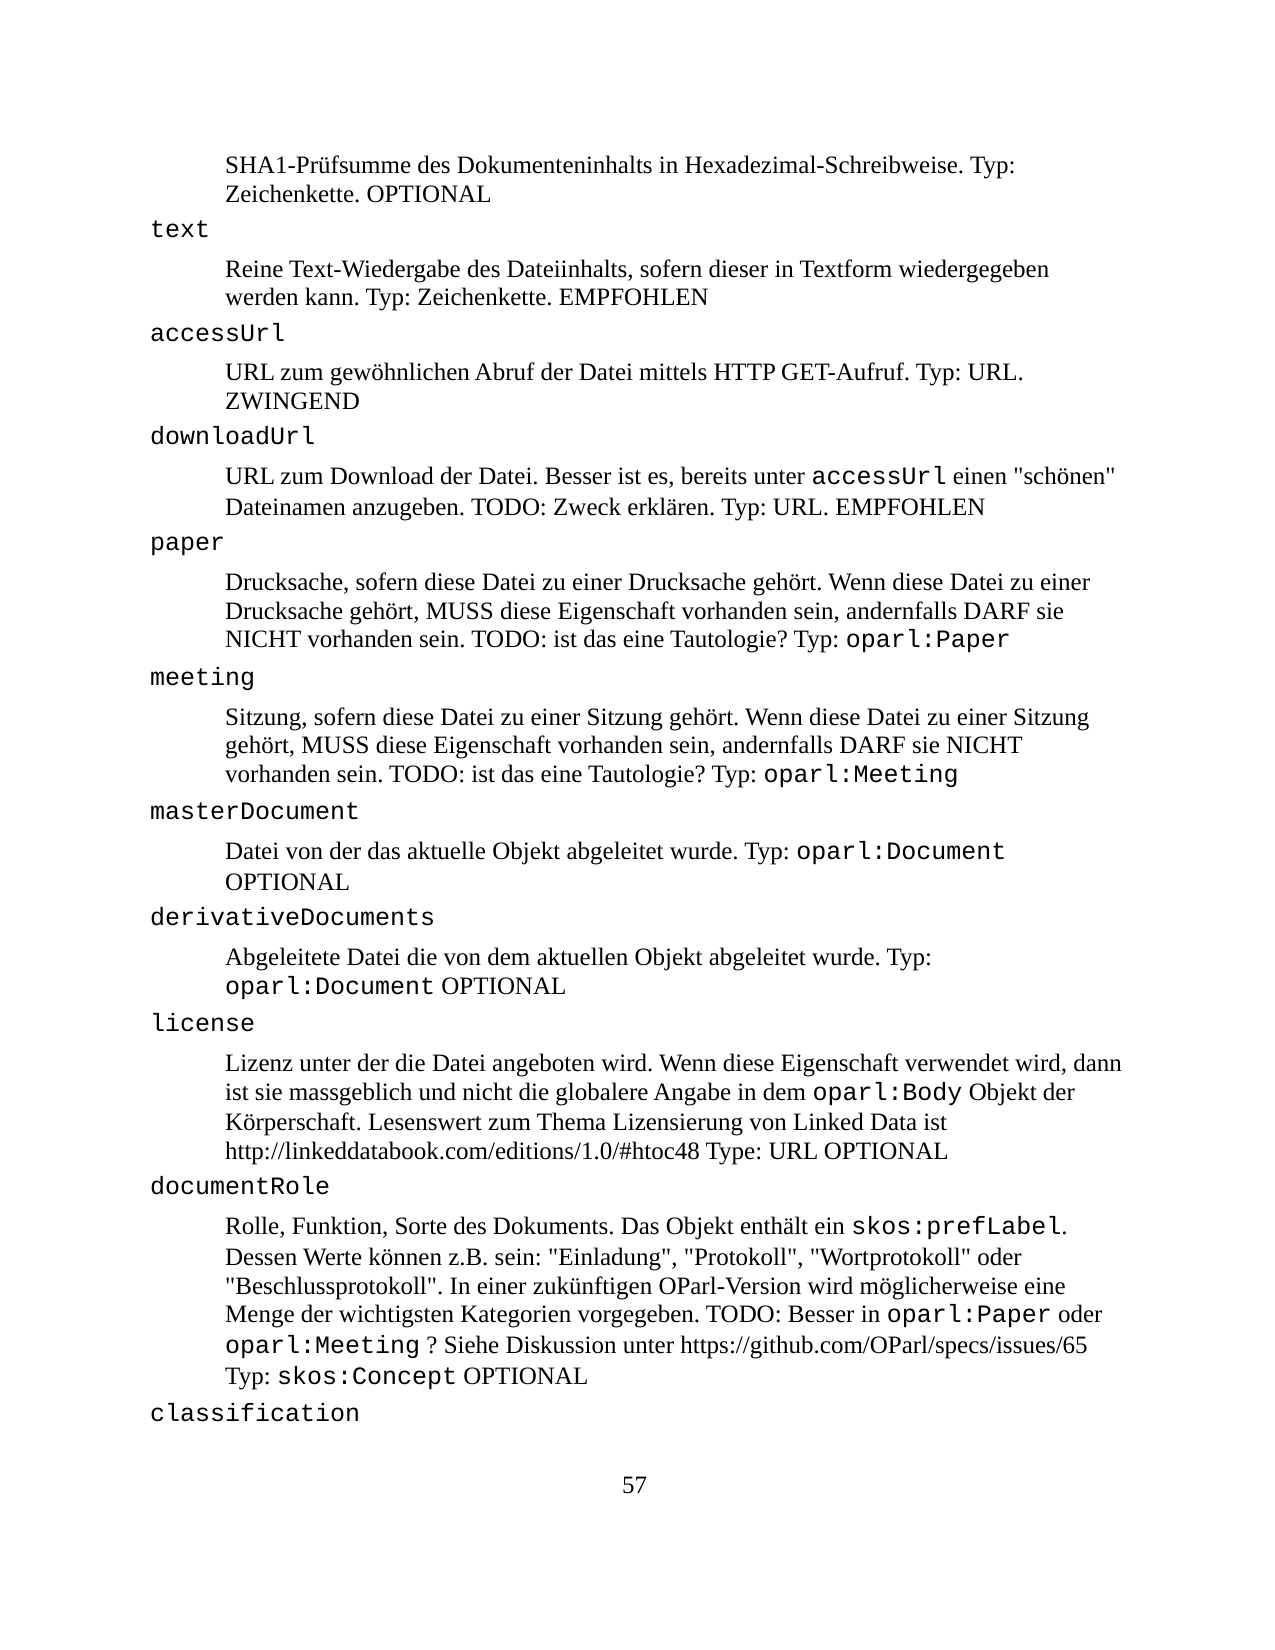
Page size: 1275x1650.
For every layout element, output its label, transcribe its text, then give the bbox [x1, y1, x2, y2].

text paper [150, 530, 1125, 558]
text text [150, 216, 1125, 245]
text Datei von der das aktuelle Objekt abgeleitet wurde. Typ: oparl:Document OPTIONAL [225, 836, 1125, 896]
text Drucksache, sofern diese Datei zu einer Drucksache gehört. Wenn diese Datei zu einer Drucksache gehört, MUSS diese Eigenschaft vorhanden sein, andernfalls DARF sie NICHT vorhanden sein. TODO: ist das eine Tautologie? Typ: oparl:Paper [225, 567, 1125, 655]
text license [150, 1011, 1125, 1039]
text Abgeleitete Datei die von dem aktuellen Objekt abgeleitet wurde. Typ: oparl:Document OPTIONAL [225, 942, 1125, 1002]
text classification [150, 1401, 1125, 1429]
text masterDocument [150, 799, 1125, 827]
text Reine Text-Wiedergabe des Dateiinhalts, sofern dieser in Textform wiedergegeben werden kann. Typ: Zeichenkette. EMPFOHLEN [225, 254, 1125, 311]
text Sitzung, sofern diese Datei zu einer Sitzung gehört. Wenn diese Datei zu einer Sitzung gehört, MUSS diese Eigenschaft vorhanden sein, andernfalls DARF sie NICHT vorhanden sein. TODO: ist das eine Tautologie? Typ: oparl:Meeting [225, 702, 1125, 790]
text SHA1-Prüfsumme des Dokumenteninhalts in Hexadezimal-Schreibweise. Typ: Zeichenkette. OPTIONAL [225, 150, 1125, 207]
text Lizenz unter der die Datei angeboten wird. Wenn diese Eigenschaft verwendet wird, dann ist sie massgeblich und nicht die globalere Angabe in dem oparl:Body Objekt der Körperschaft. Lesenswert zum Thema Lizensierung von Linked Data ist http://linkeddatabook.com/editions/1.0/#htoc48 Type: URL OPTIONAL [225, 1048, 1125, 1165]
text derivativeDocuments [150, 905, 1125, 933]
text meeting [150, 664, 1125, 693]
text accessUrl [150, 320, 1125, 348]
text documentRole [150, 1174, 1125, 1202]
text URL zum Download der Datei. Besser ist es, bereits unter accessUrl einen "schönen" Dateinamen anzugeben. TODO: Zweck erklären. Typ: URL. EMPFOHLEN [225, 461, 1125, 521]
text Rolle, Funktion, Sorte des Dokuments. Das Objekt enthält ein skos:prefLabel. Dessen Werte können z.B. sein: "Einladung", "Protokoll", "Wortprotokoll" oder "Beschlussprotokoll". In einer zukünftigen OParl-Version wird möglicherweise eine Menge der wichtigsten Kategorien vorgegeben. TODO: Besser in oparl:Paper oder oparl:Meeting ? Siehe Diskussion unter https://github.com/OParl/specs/issues/65 Typ: skos:Concept OPTIONAL [225, 1211, 1125, 1392]
text URL zum gewöhnlichen Abruf der Datei mittels HTTP GET-Aufruf. Typ: URL. ZWINGEND [225, 357, 1125, 415]
text downloadUrl [150, 424, 1125, 452]
